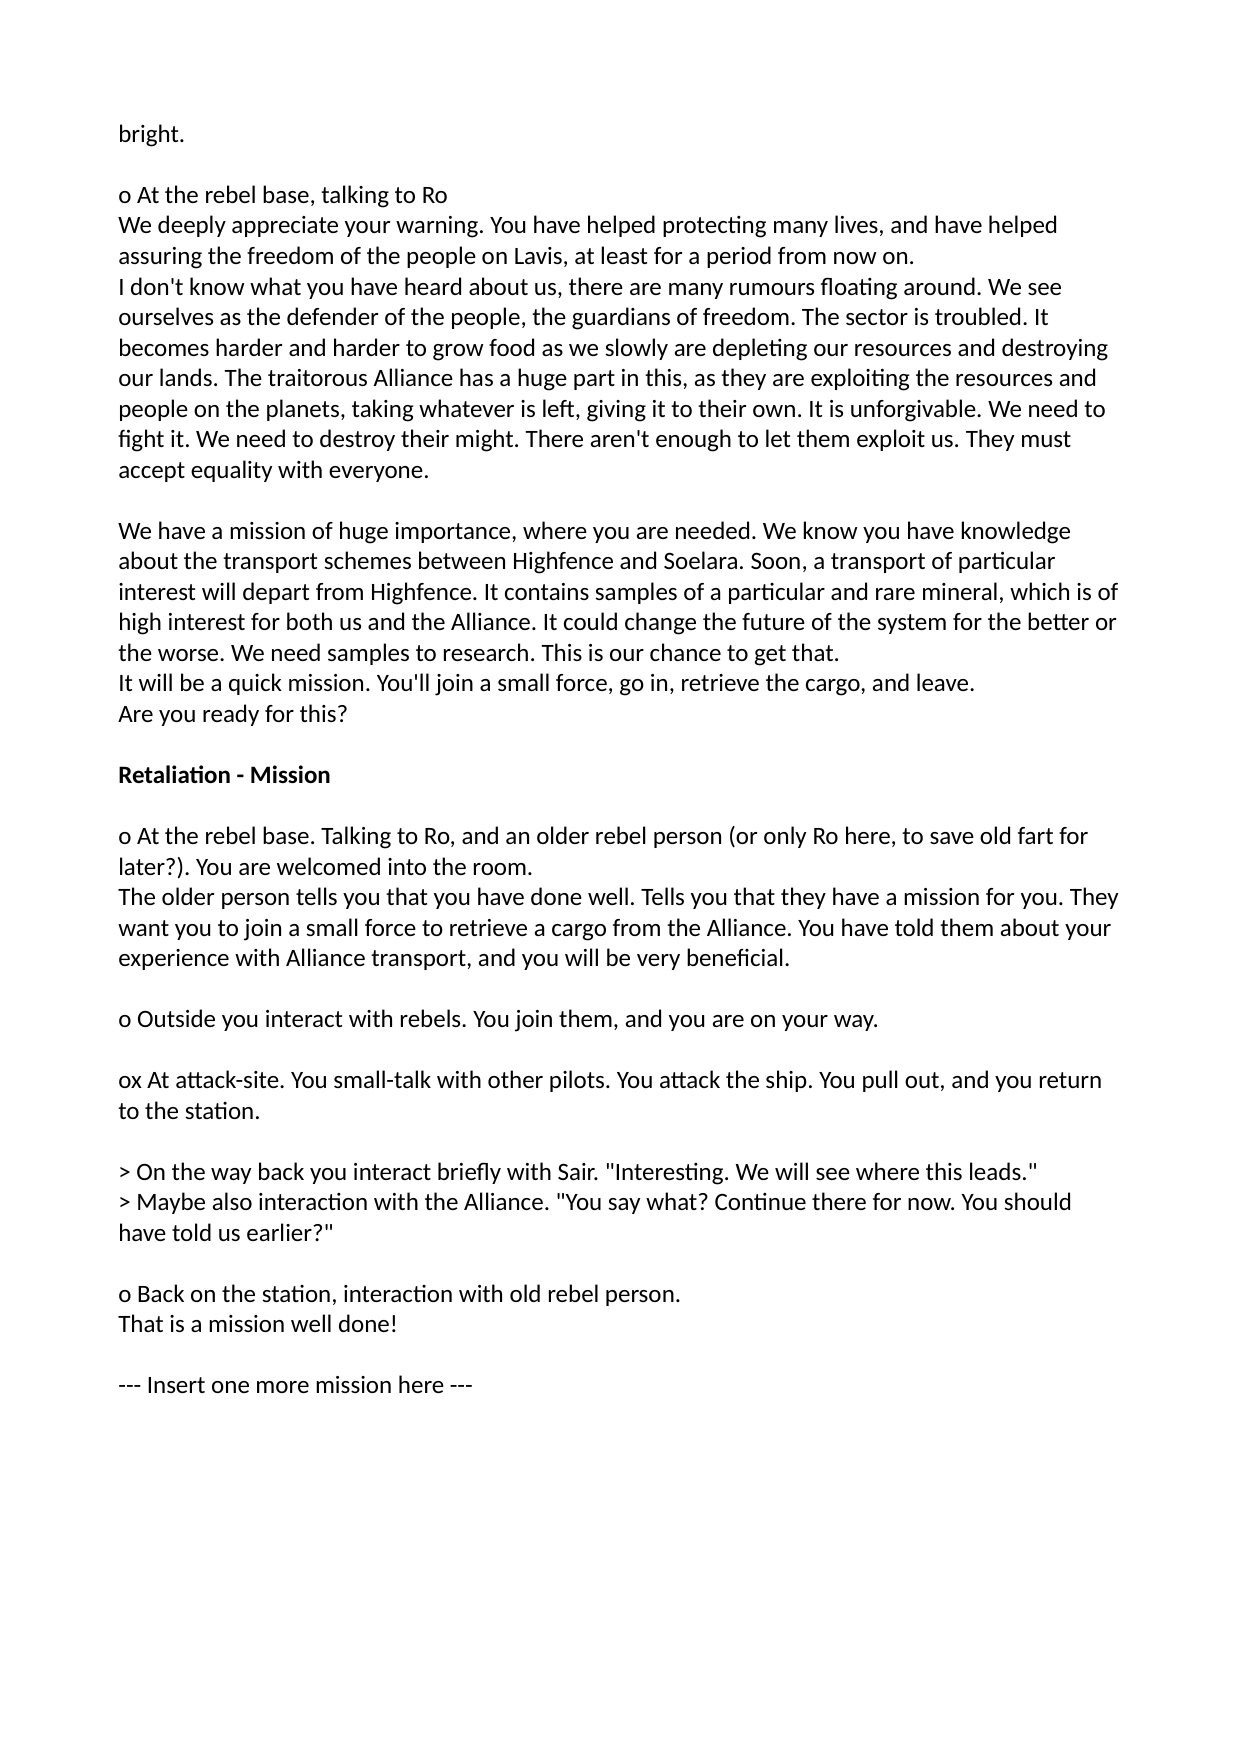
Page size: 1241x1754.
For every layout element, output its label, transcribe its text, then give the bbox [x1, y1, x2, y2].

text o At the rebel base, talking to Ro [118, 179, 1122, 210]
text We deeply appreciate your warning. You have helped protecting many lives, and have helped assuring the freedom of the people on Lavis, at least for a period from now on. [118, 210, 1122, 271]
text --- Insert one more mission here --- [118, 1369, 1122, 1400]
text o Outside you interact with rebels. You join them, and you are on your way. [118, 1003, 1122, 1034]
text The older person tells you that you have done well. Tells you that they have a mission for you. They want you to join a small force to retrieve a cargo from the Alliance. You have told them about your experience with Alliance transport, and you will be very beneficial. [118, 881, 1122, 973]
text I don't know what you have heard about us, there are many rumours floating around. We see ourselves as the defender of the people, the guardians of freedom. The sector is troubled. It becomes harder and harder to grow food as we slowly are depleting our resources and destroying our lands. The traitorous Alliance has a huge part in this, as they are exploiting the resources and people on the planets, taking whatever is left, giving it to their own. It is unforgivable. We need to fight it. We need to destroy their might. There aren't enough to let them exploit us. They must accept equality with everyone. [118, 271, 1122, 484]
text We have a mission of huge importance, where you are needed. We know you have knowledge about the transport schemes between Highfence and Soelara. Soon, a transport of particular interest will depart from Highfence. It contains samples of a particular and rare mineral, which is of high interest for both us and the Alliance. It could change the future of the system for the better or the worse. We need samples to research. This is our chance to get that. [118, 515, 1122, 667]
text It will be a quick mission. You'll join a small force, go in, retrieve the cargo, and leave. [118, 667, 1122, 698]
text That is a mission well done! [118, 1308, 1122, 1339]
text Retaliation - Mission [118, 759, 1122, 789]
text > On the way back you interact briefly with Sair. "Interesting. We will see where this leads." [118, 1156, 1122, 1186]
text Are you ready for this? [118, 698, 1122, 728]
text ox At attack-site. You small-talk with other pilots. You attack the ship. You pull out, and you return to the station. [118, 1064, 1122, 1125]
text o At the rebel base. Talking to Ro, and an older rebel person (or only Ro here, to save old fart for later?). You are welcomed into the room. [118, 820, 1122, 881]
text > Maybe also interaction with the Alliance. "You say what? Continue there for now. You should have told us earlier?" [118, 1186, 1122, 1247]
text o Back on the station, interaction with old rebel person. [118, 1278, 1122, 1308]
text bright. [118, 118, 1122, 149]
